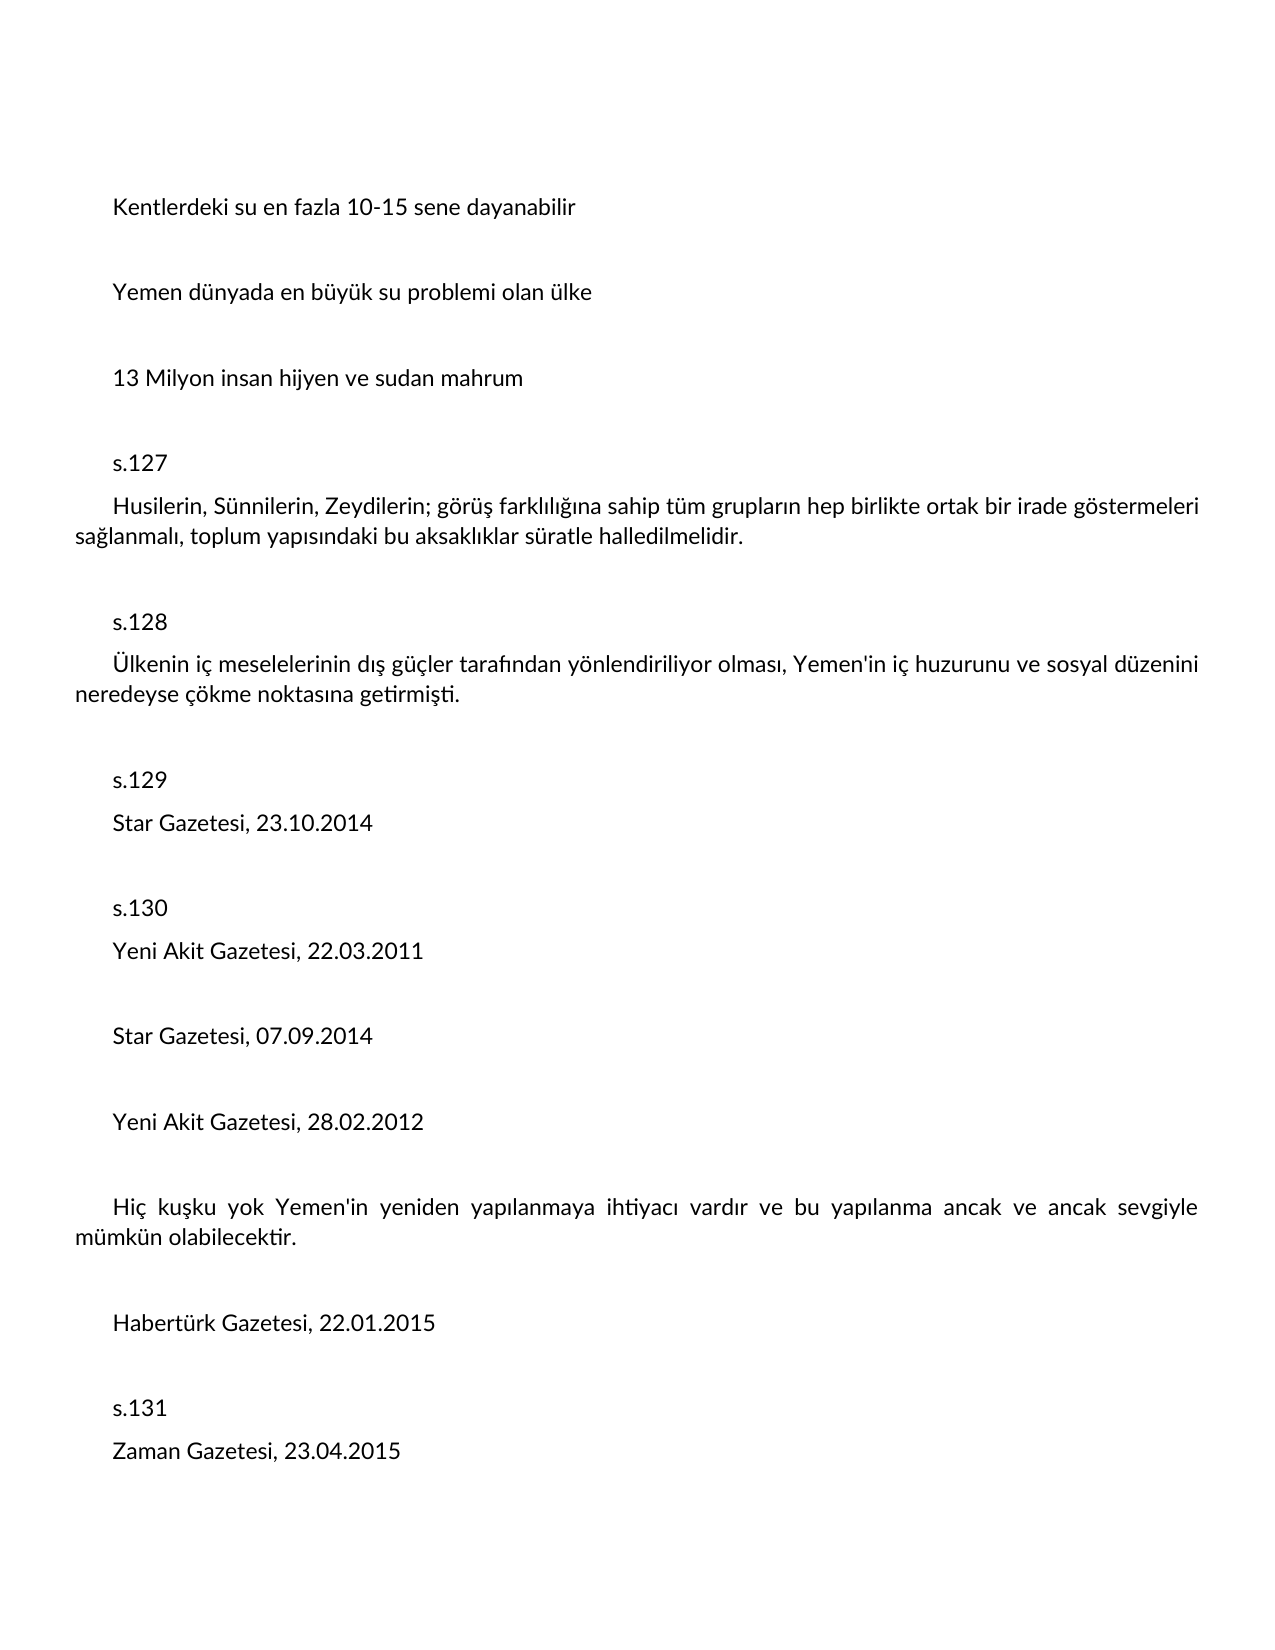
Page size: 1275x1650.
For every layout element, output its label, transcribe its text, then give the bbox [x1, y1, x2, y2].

text Zaman Gazetesi, 23.04.2015 [75, 1436, 1200, 1464]
text s.130 [75, 894, 1200, 921]
text 13 Milyon insan hijyen ve sudan mahrum [75, 363, 1200, 391]
text Yeni Akit Gazetesi, 28.02.2012 [75, 1107, 1200, 1135]
text Habertürk Gazetesi, 22.01.2015 [75, 1308, 1200, 1336]
text Ülkenin iç meselelerinin dış güçler tarafından yönlendiriliyor olması, Yemen'in iç huzurunu ve sosyal düzenini neredeyse çökme noktasına getirmişti. [75, 650, 1200, 708]
text Hiç kuşku yok Yemen'in yeniden yapılanmaya ihtiyacı vardır ve bu yapılanma ancak ve ancak sevgiyle mümkün olabilecektir. [75, 1193, 1200, 1250]
text s.129 [75, 766, 1200, 793]
text s.131 [75, 1394, 1200, 1421]
text Yeni Akit Gazetesi, 22.03.2011 [75, 936, 1200, 964]
text Yemen dünyada en büyük su problemi olan ülke [75, 278, 1200, 306]
text Husilerin, Sünnilerin, Zeydilerin; görüş farklılığına sahip tüm grupların hep birlikte ortak bir irade göstermeleri sağlanmalı, toplum yapısındaki bu aksaklıklar süratle halledilmelidir. [75, 492, 1200, 549]
text Star Gazetesi, 23.10.2014 [75, 808, 1200, 836]
text s.128 [75, 607, 1200, 635]
text s.127 [75, 449, 1200, 476]
text Star Gazetesi, 07.09.2014 [75, 1022, 1200, 1049]
text Kentlerdeki su en fazla 10-15 sene dayanabilir [75, 193, 1200, 220]
